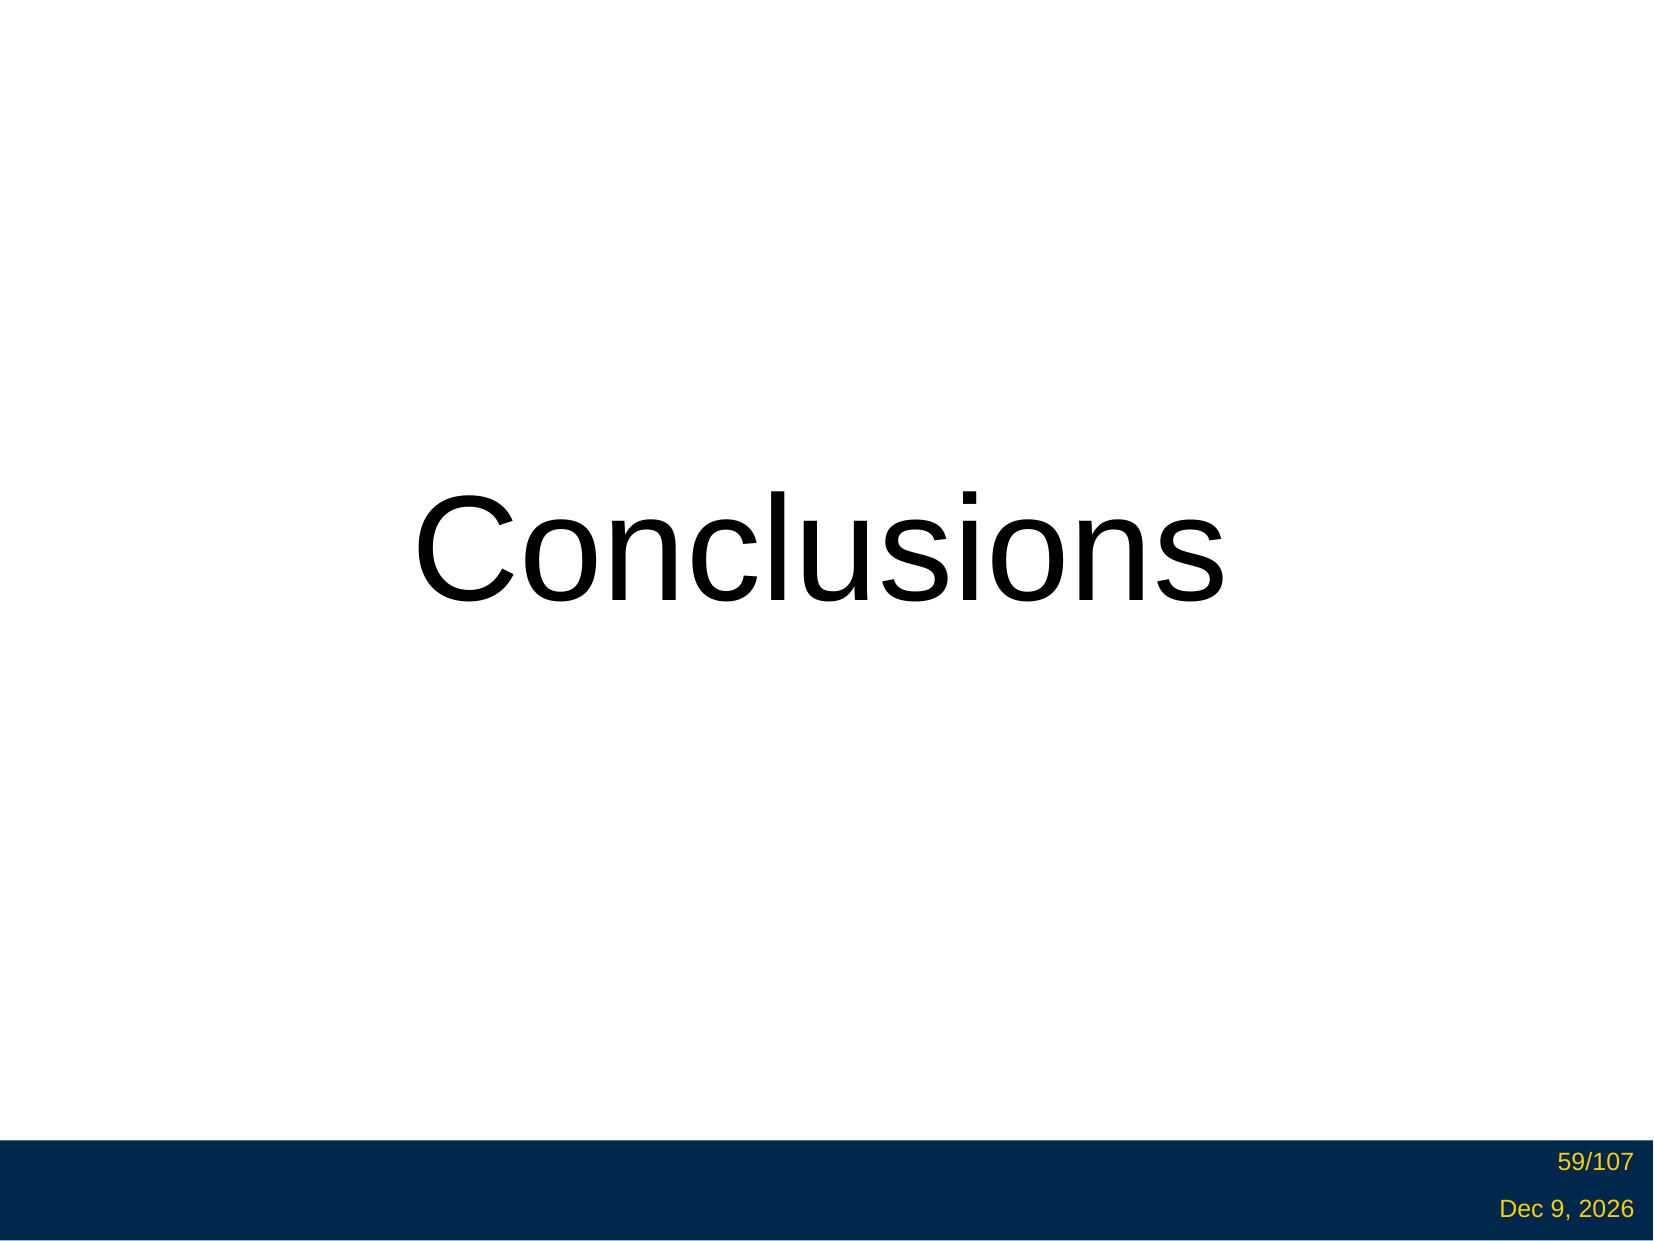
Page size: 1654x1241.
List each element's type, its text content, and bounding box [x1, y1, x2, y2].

text_box Conclusions [396, 457, 1244, 687]
